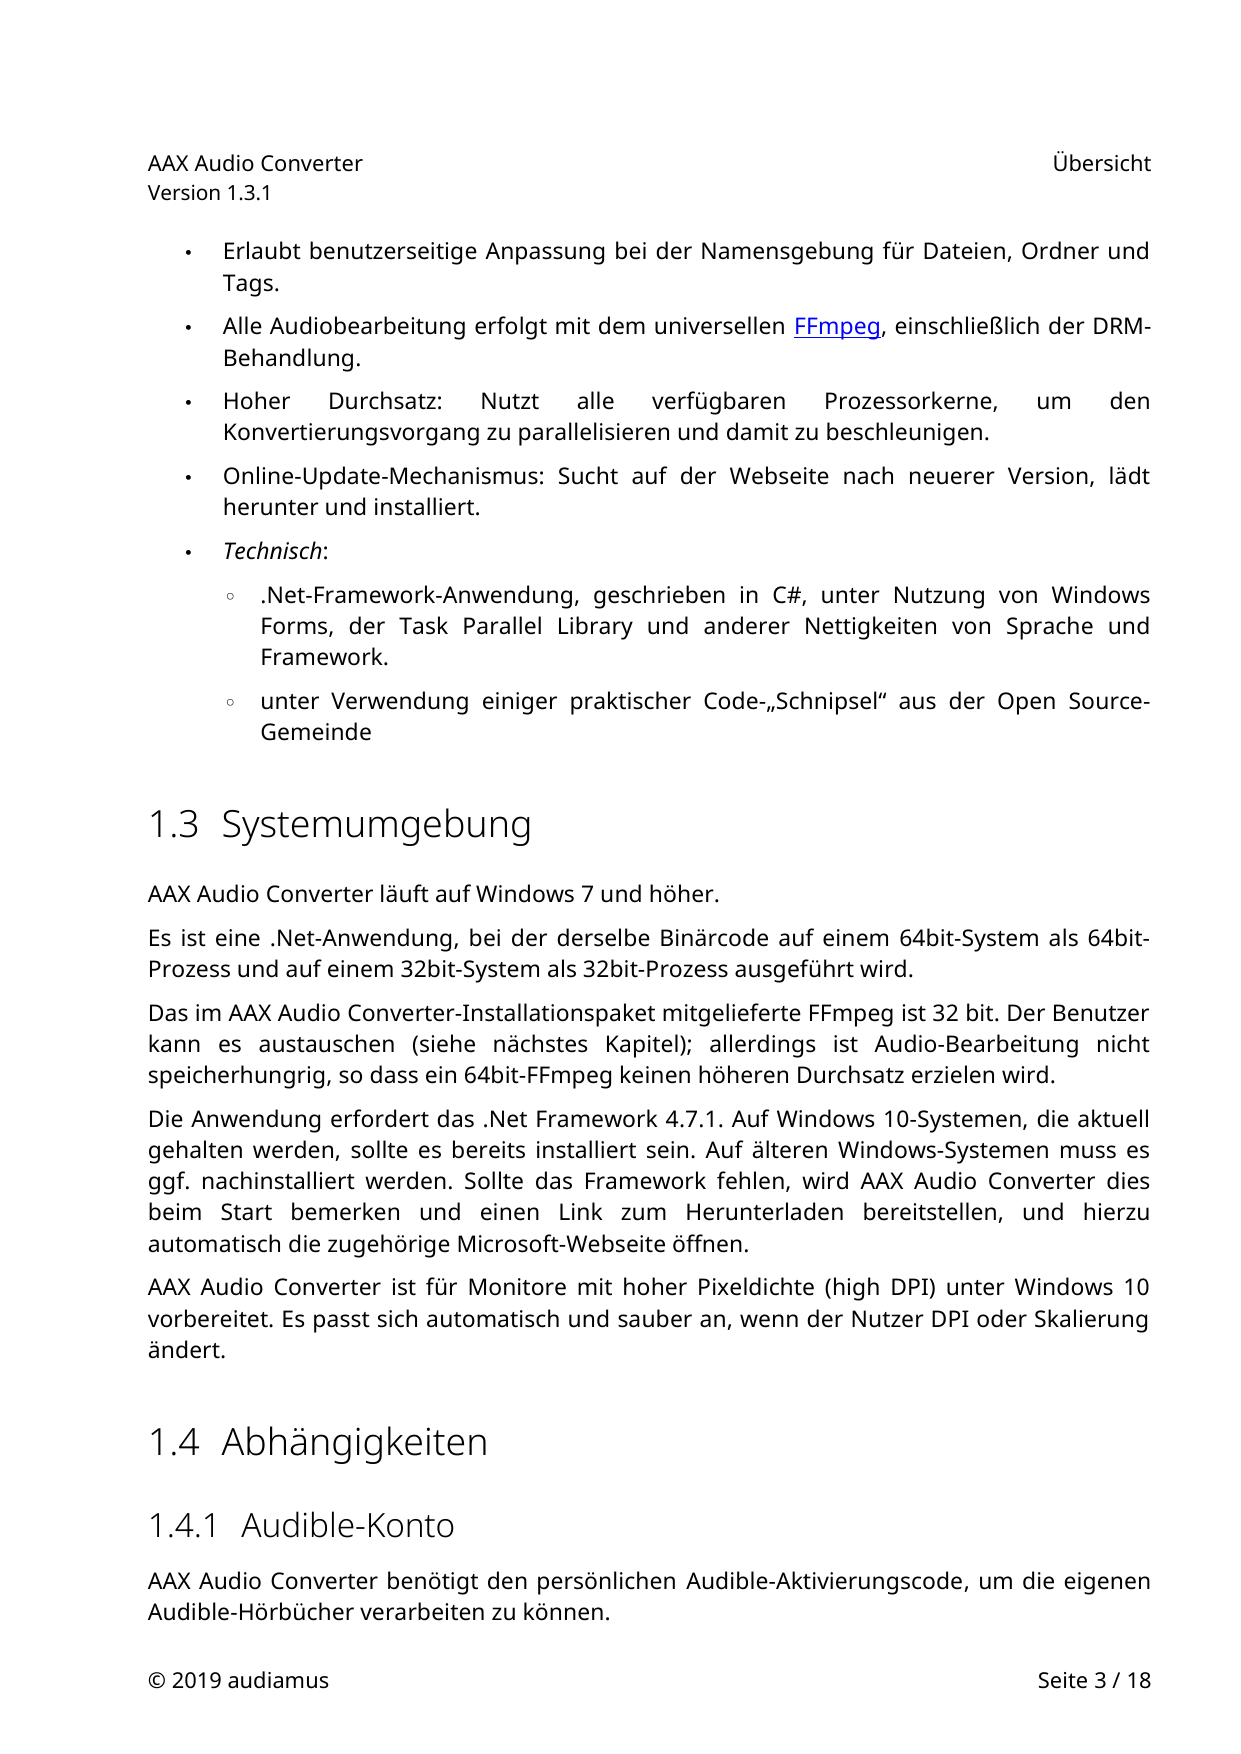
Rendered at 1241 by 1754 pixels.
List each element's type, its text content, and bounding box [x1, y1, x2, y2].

subtitle Abhängigkeiten [148, 1415, 1152, 1466]
text AAX Audio Converter benötigt den persönlichen Audible-Aktivierungscode, um die eigenen Audible-Hörbücher verarbeiten zu können. [148, 1564, 1152, 1627]
text Das im AAX Audio Converter-Installationspaket mitgelieferte FFmpeg ist 32 bit. Der Benutzer kann es austauschen (siehe nächstes Kapitel); allerdings ist Audio-Bearbeitung nicht speicherhungrig, so dass ein 64bit-FFmpeg keinen höheren Durchsatz erzielen wird. [148, 996, 1152, 1090]
list unter Verwendung einiger praktischer Code-„Schnipsel“ aus der Open Source-Gemeinde [223, 685, 1152, 747]
list .Net-Framework-Anwendung, geschrieben in C#, unter Nutzung von Windows Forms, der Task Parallel Library und anderer Nettigkeiten von Sprache und Framework. [223, 578, 1152, 672]
list Hoher Durchsatz: Nutzt alle verfügbaren Prozessorkerne, um den Konvertierungsvorgang zu parallelisieren und damit zu beschleunigen. [185, 385, 1152, 448]
subtitle Audible-Konto [148, 1502, 1152, 1547]
text AAX Audio Converter läuft auf Windows 7 und höher. [148, 878, 1152, 909]
list Alle Audiobearbeitung erfolgt mit dem universellen FFmpeg, einschließlich der DRM-Behandlung. [185, 310, 1152, 373]
list Online-Update-Mechanismus: Sucht auf der Webseite nach neuerer Version, lädt herunter und installiert. [185, 460, 1152, 522]
text Die Anwendung erfordert das .Net Framework 4.7.1. Auf Windows 10-Systemen, die aktuell gehalten werden, sollte es bereits installiert sein. Auf älteren Windows-Systemen muss es ggf. nachinstalliert werden. Sollte das Framework fehlen, wird AAX Audio Converter dies beim Start bemerken und einen Link zum Herunterladen bereitstellen, und hierzu automatisch die zugehörige Microsoft-Webseite öffnen. [148, 1103, 1152, 1259]
subtitle Systemumgebung [148, 797, 1152, 848]
list Technisch: [185, 535, 1152, 566]
text Es ist eine .Net-Anwendung, bei der derselbe Binärcode auf einem 64bit-System als 64bit-Prozess und auf einem 32bit-System als 32bit-Prozess ausgeführt wird. [148, 922, 1152, 984]
list Erlaubt benutzerseitige Anpassung bei der Namensgebung für Dateien, Ordner und Tags. [185, 235, 1152, 298]
text AAX Audio Converter ist für Monitore mit hoher Pixeldichte (high DPI) unter Windows 10 vorbereitet. Es passt sich automatisch und sauber an, wenn der Nutzer DPI oder Skalierung ändert. [148, 1271, 1152, 1365]
